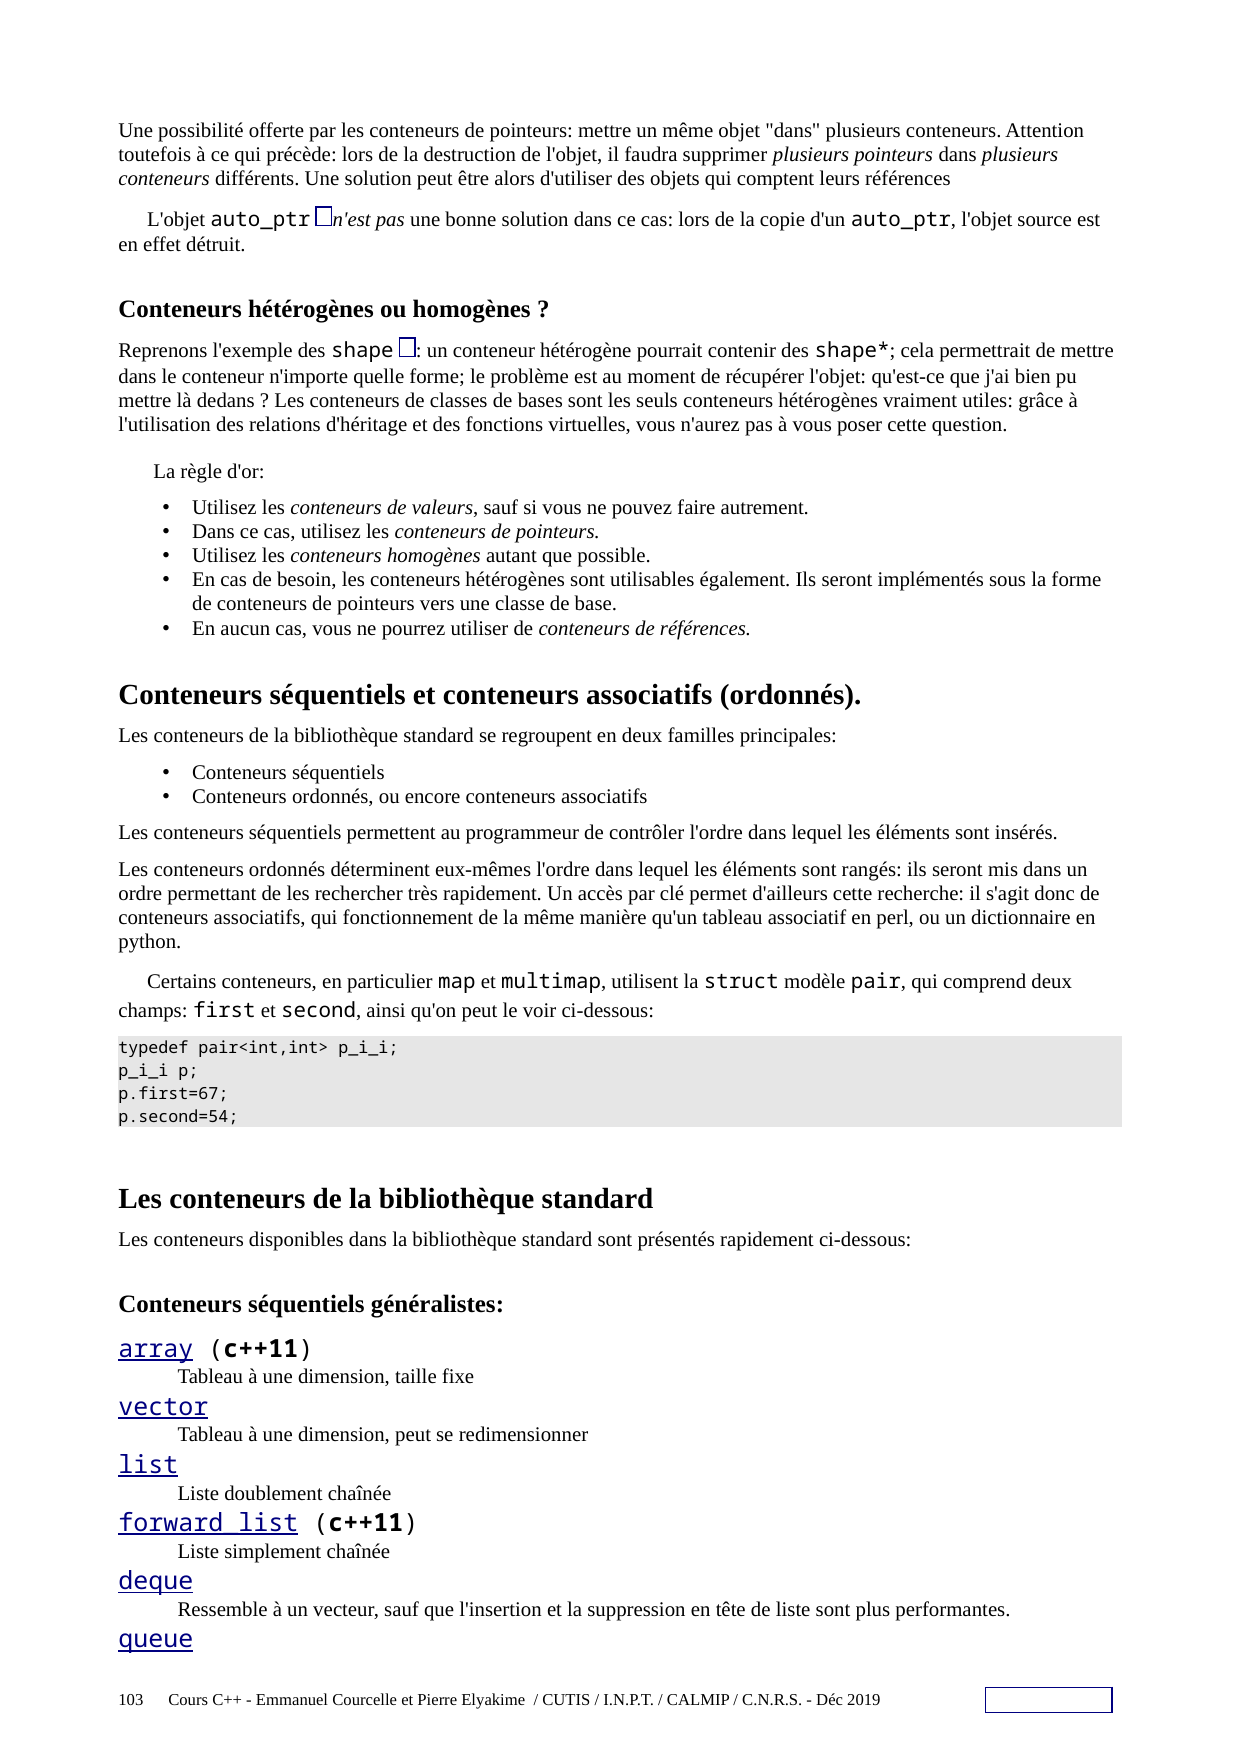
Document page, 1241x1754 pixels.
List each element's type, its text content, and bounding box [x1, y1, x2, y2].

subtitle Conteneurs séquentiels et conteneurs associatifs (ordonnés). [118, 677, 1122, 711]
list Liste simplement chaînée [177, 1539, 1122, 1563]
subtitle deque [118, 1563, 1122, 1597]
subtitle forward_list (c++11) [118, 1504, 1122, 1539]
list Utilisez les conteneurs homogènes autant que possible. [162, 543, 1122, 567]
subtitle Conteneurs hétérogènes ou homogènes ? [118, 294, 1122, 323]
text p.first=67; [118, 1081, 1122, 1104]
text Une possibilité offerte par les conteneurs de pointeurs: mettre un même objet "dans" plusieurs conteneurs. Attention toutefois à ce qui précède: lors de la destruction de l'objet, il faudra supprimer plusieurs pointeurs dans plusieurs conteneurs différents. Une solution peut être alors d'utiliser des objets qui comptent leurs références [118, 118, 1122, 190]
list Dans ce cas, utilisez les conteneurs de pointeurs. [162, 519, 1122, 543]
list Tableau à une dimension, taille fixe [177, 1364, 1122, 1388]
text La règle d'or: [118, 448, 1122, 483]
list En aucun cas, vous ne pourrez utiliser de conteneurs de références. [162, 615, 1122, 639]
subtitle queue [118, 1621, 1122, 1655]
subtitle list [118, 1446, 1122, 1481]
text Les conteneurs séquentiels permettent au programmeur de contrôler l'ordre dans lequel les éléments sont insérés. [118, 820, 1122, 844]
list Utilisez les conteneurs de valeurs, sauf si vous ne pouvez faire autrement. [162, 495, 1122, 519]
text Les conteneurs de la bibliothèque standard se regroupent en deux familles principales: [118, 723, 1122, 747]
list Conteneurs séquentiels [162, 759, 1122, 784]
text Les conteneurs ordonnés déterminent eux-mêmes l'ordre dans lequel les éléments sont rangés: ils seront mis dans un ordre permettant de les rechercher très rapidement. Un accès par clé permet d'ailleurs cette recherche: il s'agit donc de conteneurs associatifs, qui fonctionnement de la même manière qu'un tableau associatif en perl, ou un dictionnaire en python. [118, 857, 1122, 953]
list Conteneurs ordonnés, ou encore conteneurs associatifs [162, 784, 1122, 808]
text L'objet auto_ptr n'est pas une bonne solution dans ce cas: lors de la copie d'un auto_ptr, l'objet source est en effet détruit. [118, 203, 1122, 256]
list Liste doublement chaînée [177, 1481, 1122, 1504]
list En cas de besoin, les conteneurs hétérogènes sont utilisables également. Ils seront implémentés sous la forme de conteneurs de pointeurs vers une classe de base. [162, 567, 1122, 615]
subtitle array (c++11) [118, 1330, 1122, 1364]
text Reprenons l'exemple des shape : un conteneur hétérogène pourrait contenir des shape*; cela permettrait de mettre dans le conteneur n'importe quelle forme; le problème est au moment de récupérer l'objet: qu'est-ce que j'ai bien pu mettre là dedans ? Les conteneurs de classes de bases sont les seuls conteneurs hétérogènes vraiment utiles: grâce à l'utilisation des relations d'héritage et des fonctions virtuelles, vous n'aurez pas à vous poser cette question. [118, 335, 1122, 436]
subtitle vector [118, 1388, 1122, 1422]
list Tableau à une dimension, peut se redimensionner [177, 1422, 1122, 1446]
text p_i_i p; [118, 1059, 1122, 1081]
subtitle Les conteneurs de la bibliothèque standard [118, 1181, 1122, 1215]
text Certains conteneurs, en particulier map et multimap, utilisent la struct modèle pair, qui comprend deux champs: first et second, ainsi qu'on peut le voir ci-dessous: [118, 966, 1122, 1023]
subtitle Conteneurs séquentiels généralistes: [118, 1289, 1122, 1318]
list Ressemble à un vecteur, sauf que l'insertion et la suppression en tête de liste sont plus performantes. [177, 1597, 1122, 1621]
text p.second=54; [118, 1104, 1122, 1127]
text typedef pair<int,int> p_i_i; [118, 1036, 1122, 1059]
text Les conteneurs disponibles dans la bibliothèque standard sont présentés rapidement ci-dessous: [118, 1227, 1122, 1251]
